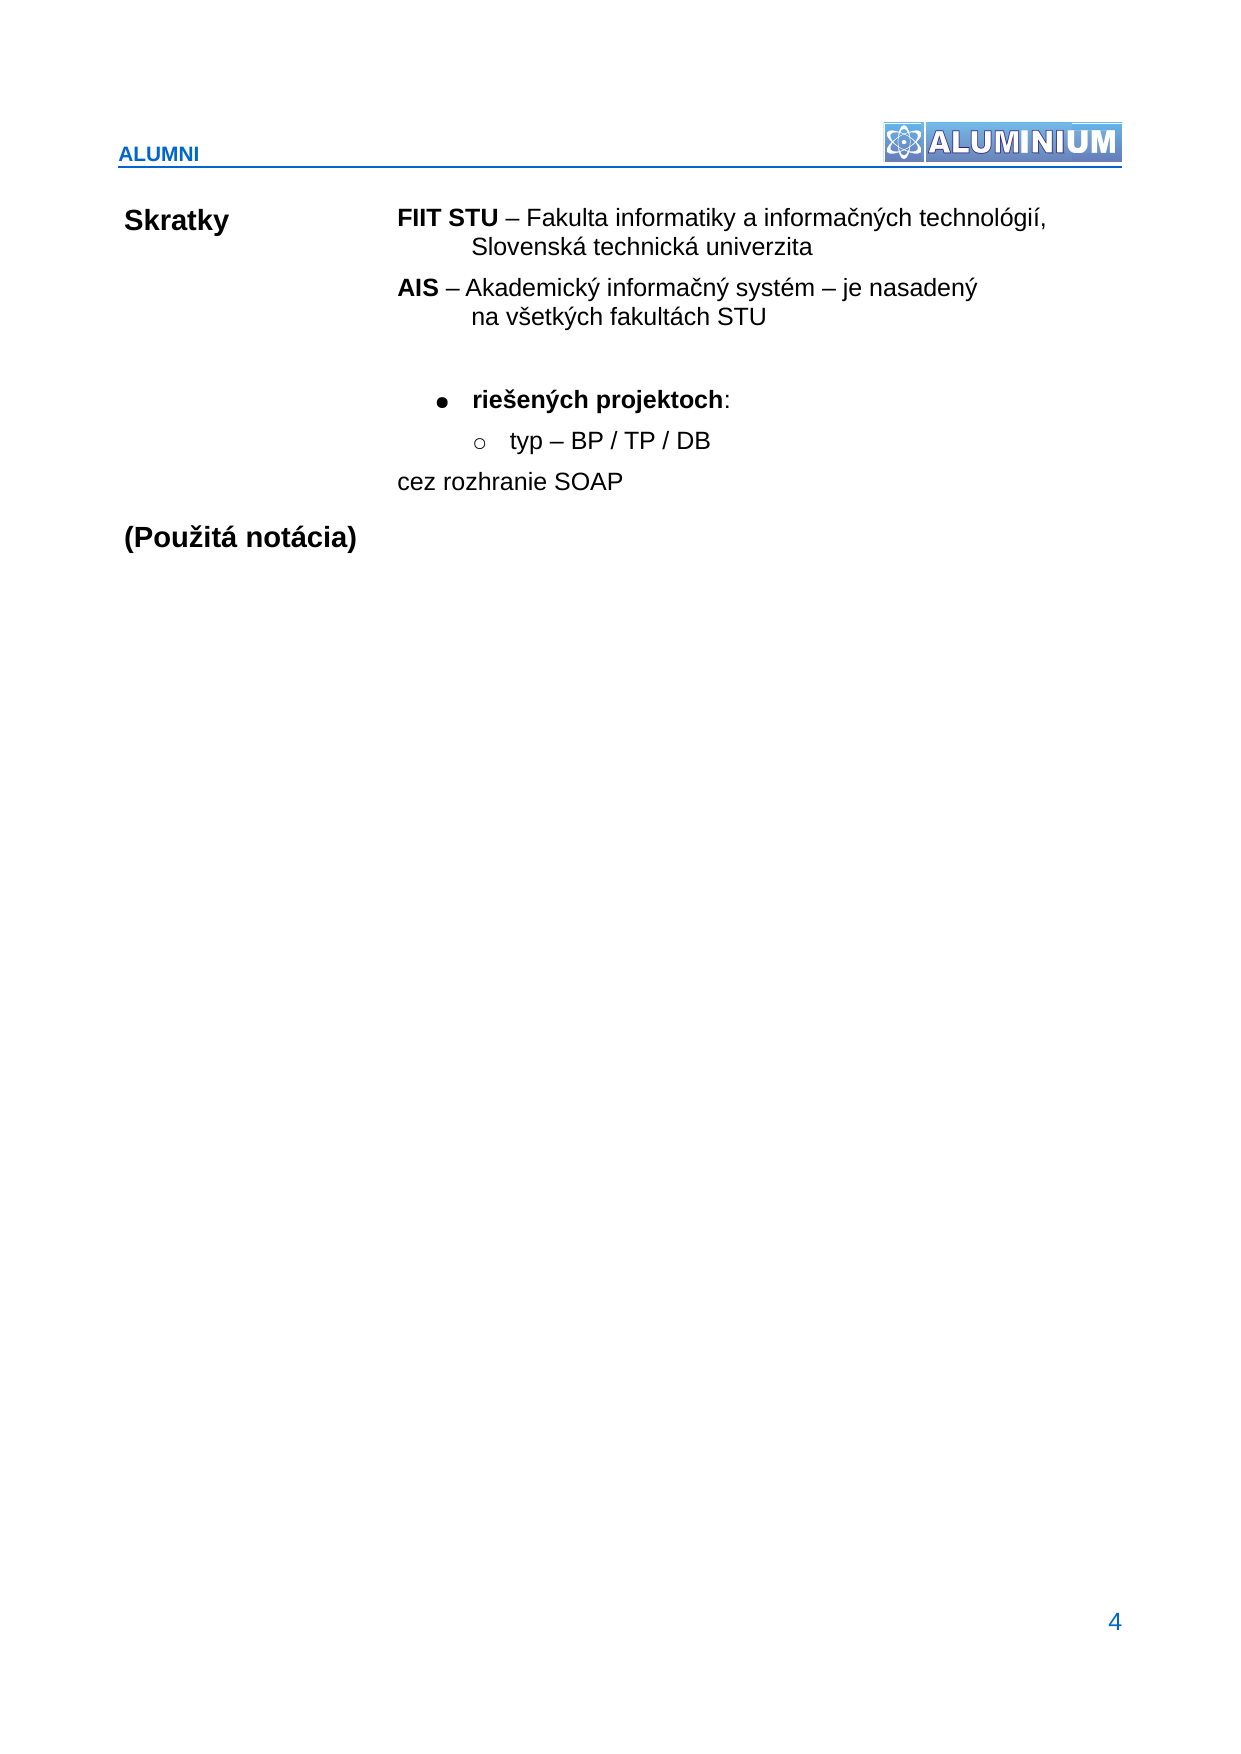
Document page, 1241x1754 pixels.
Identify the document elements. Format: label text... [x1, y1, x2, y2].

table_cell FIIT STU – Fakulta informatiky a informačných technológií, Slovenská technická univerzita AIS – Akademický informačný systém – je nasadený na všetkých fakultách STU riešených projektoch: typ – BP / TP / DB cez rozhranie SOAP [391, 198, 1122, 514]
table_cell Skratky [118, 198, 391, 514]
table_cell [391, 514, 1122, 608]
table_cell (Použitá notácia) [118, 514, 391, 608]
